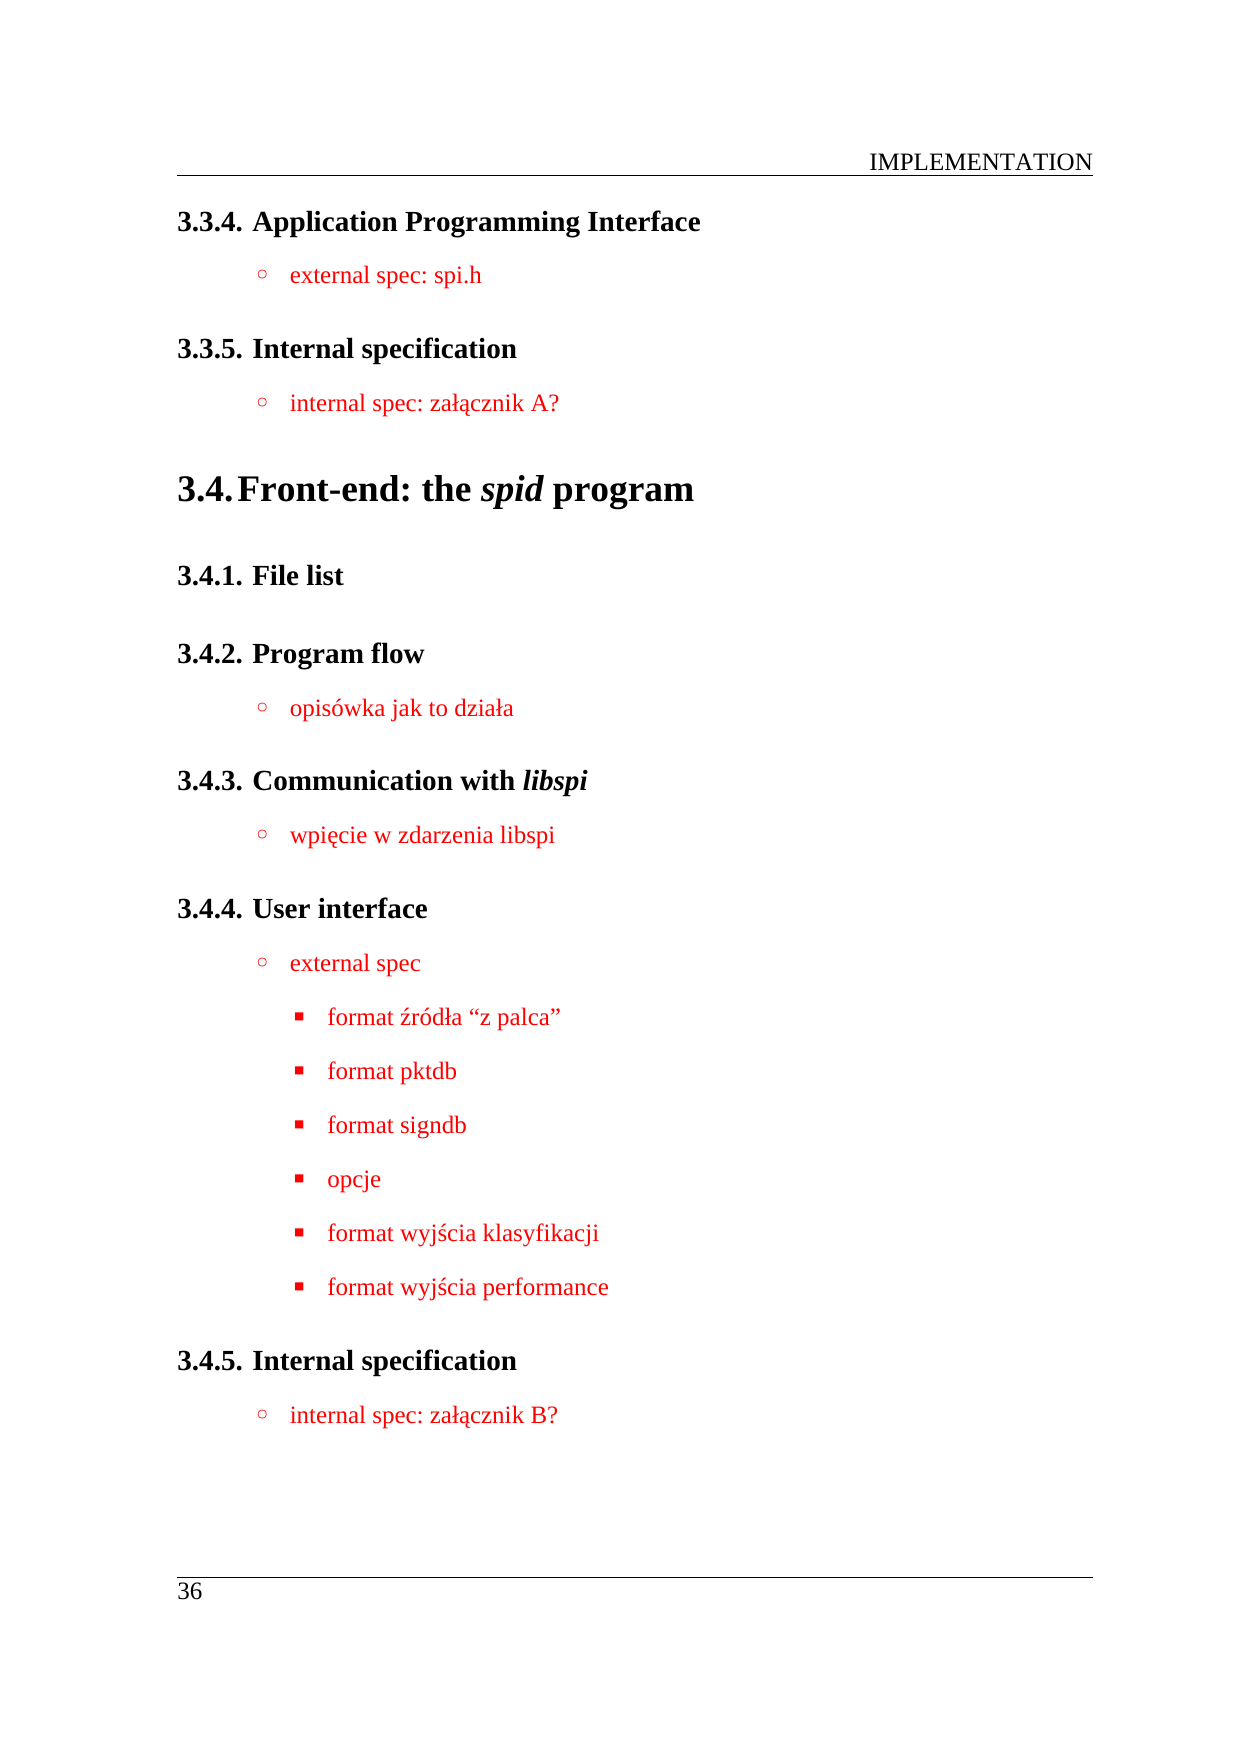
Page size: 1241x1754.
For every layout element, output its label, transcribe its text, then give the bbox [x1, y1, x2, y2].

subtitle Application Programming Interface [177, 205, 1093, 237]
list internal spec: załącznik B? [252, 1401, 1093, 1429]
subtitle Program flow [177, 637, 1093, 669]
list opcje [289, 1165, 1093, 1193]
list format źródła “z palca” [289, 1003, 1093, 1031]
list opisówka jak to działa [252, 694, 1093, 722]
subtitle Internal specification [177, 1344, 1093, 1376]
list wpięcie w zdarzenia libspi [252, 822, 1093, 849]
list external spec: spi.h [252, 262, 1093, 289]
subtitle Communication with libspi [177, 765, 1093, 797]
subtitle Front-end: the spid program [177, 468, 1093, 510]
subtitle File list [177, 560, 1093, 592]
list format signdb [289, 1111, 1093, 1139]
subtitle User interface [177, 892, 1093, 924]
list internal spec: załącznik A? [252, 389, 1093, 417]
list format pktdb [289, 1057, 1093, 1085]
list format wyjścia performance [289, 1273, 1093, 1301]
list external spec [252, 949, 1093, 977]
list format wyjścia klasyfikacji [289, 1219, 1093, 1247]
subtitle Internal specification [177, 332, 1093, 365]
